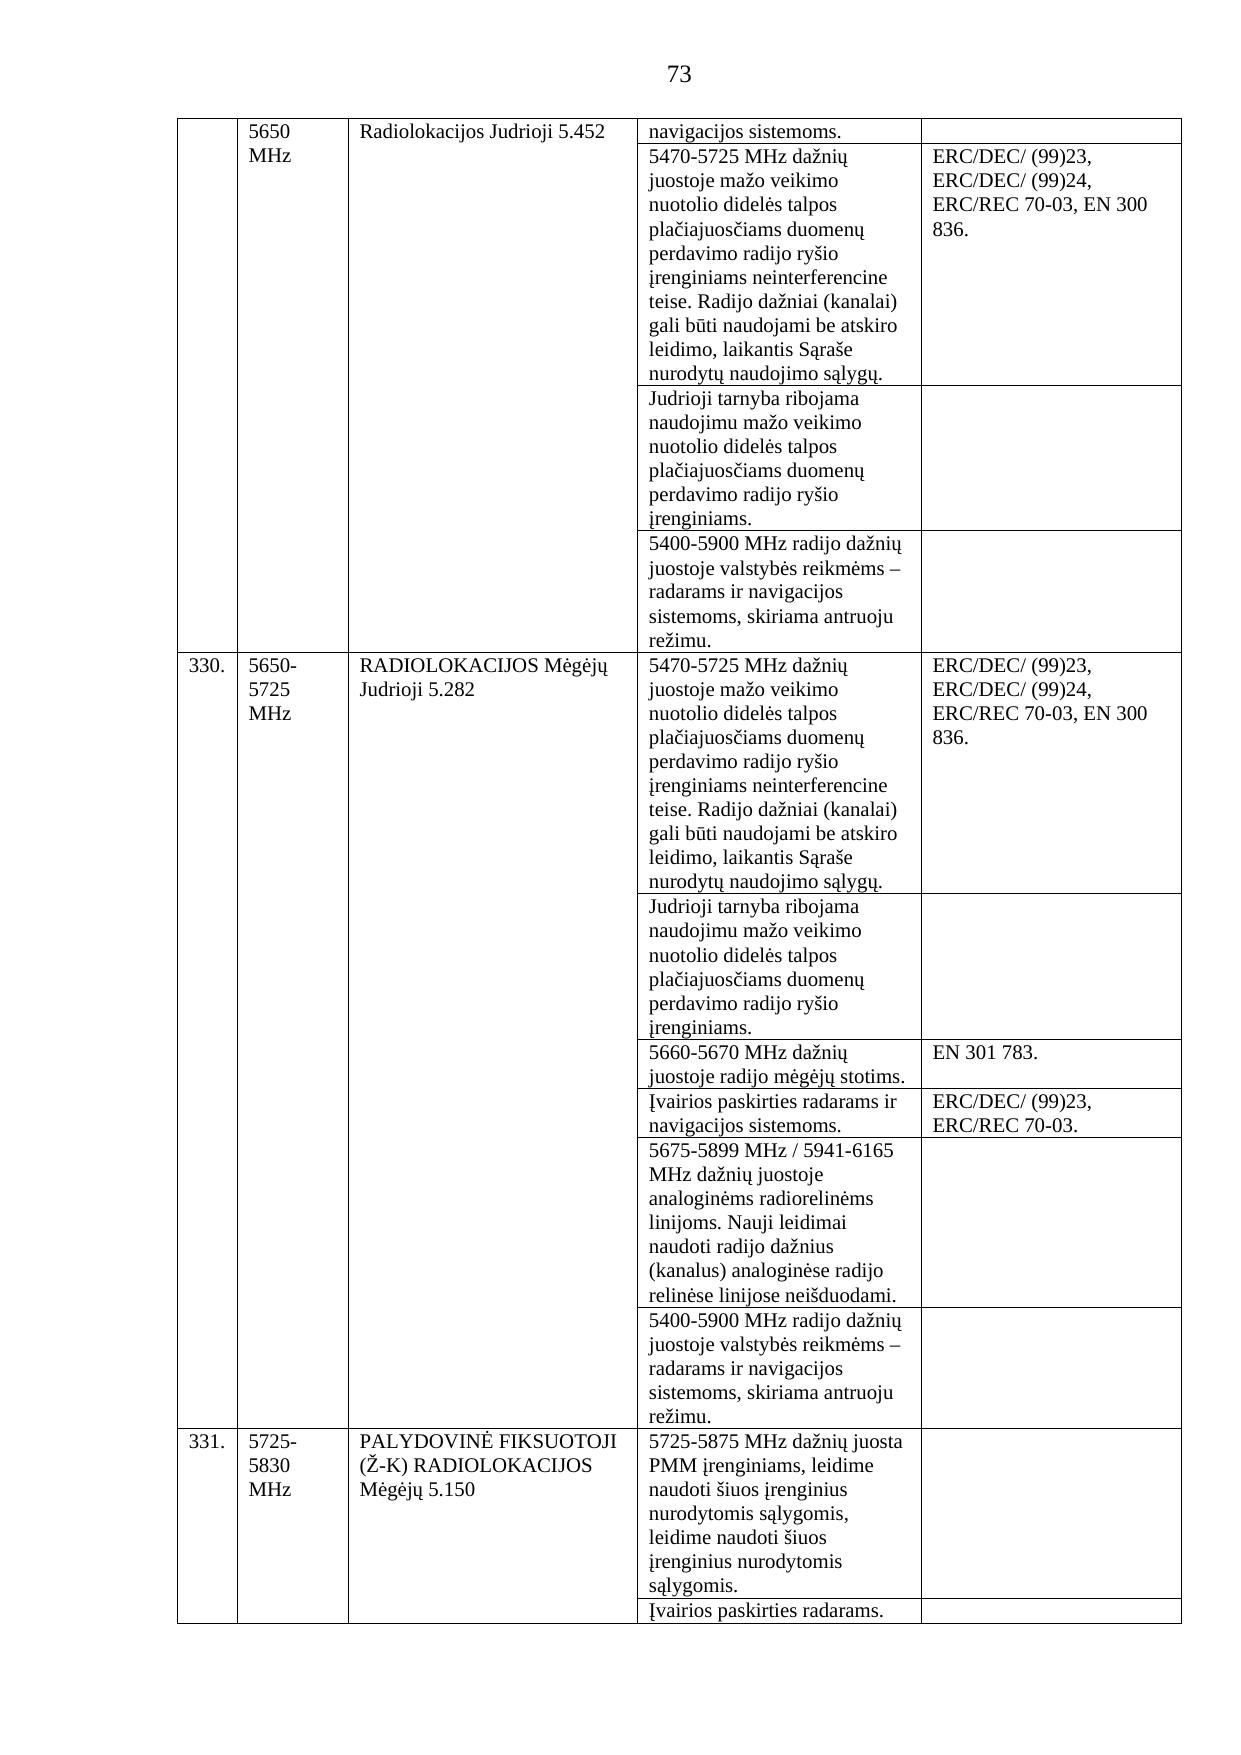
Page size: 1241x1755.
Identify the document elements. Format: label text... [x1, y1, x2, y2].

table_cell [922, 1308, 1181, 1428]
table_cell Judrioji tarnyba ribojama naudojimu mažo veikimo nuotolio didelės talpos plačiajuosčiams duomenų perdavimo radijo ryšio įrenginiams. [638, 894, 921, 1039]
table_cell 330. [178, 653, 237, 1428]
table_cell [922, 1429, 1181, 1597]
table_cell 5675-5899 MHz / 5941-6165 MHz dažnių juostoje analoginėms radiorelinėms linijoms. Nauji leidimai naudoti radijo dažnius (kanalus) analoginėse radijo relinėse linijose neišduodami. [638, 1138, 921, 1307]
table_cell [922, 1138, 1181, 1307]
table_cell 5470-5725 MHz dažnių juostoje mažo veikimo nuotolio didelės talpos plačiajuosčiams duomenų perdavimo radijo ryšio įrenginiams neinterferencine teise. Radijo dažniai (kanalai) gali būti naudojami be atskiro leidimo, laikantis Sąraše nurodytų naudojimo sąlygų. [638, 653, 921, 893]
table_cell Radiolokacijos Judrioji 5.452 [349, 119, 637, 652]
table_cell [178, 119, 237, 652]
table_cell PALYDOVINĖ FIKSUOTOJI (Ž-K) RADIOLOKACIJOS Mėgėjų 5.150 [349, 1429, 637, 1622]
table_cell navigacijos sistemoms. [638, 119, 921, 143]
table_cell ERC/DEC/ (99)23, ERC/DEC/ (99)24, ERC/REC 70-03, EN 300 836. [922, 144, 1181, 385]
table_cell EN 301 783. [922, 1040, 1181, 1088]
table_cell 331. [178, 1429, 237, 1622]
table_cell [922, 531, 1181, 652]
table_cell 5400-5900 MHz radijo dažnių juostoje valstybės reikmėms – radarams ir navigacijos sistemoms, skiriama antruoju režimu. [638, 531, 921, 652]
table_cell ERC/DEC/ (99)23, ERC/DEC/ (99)24, ERC/REC 70-03, EN 300 836. [922, 653, 1181, 893]
table_cell RADIOLOKACIJOS Mėgėjų Judrioji 5.282 [349, 653, 637, 1428]
table_cell [922, 119, 1181, 143]
table_cell 5400-5900 MHz radijo dažnių juostoje valstybės reikmėms – radarams ir navigacijos sistemoms, skiriama antruoju režimu. [638, 1308, 921, 1428]
table_cell 5470-5725 MHz dažnių juostoje mažo veikimo nuotolio didelės talpos plačiajuosčiams duomenų perdavimo radijo ryšio įrenginiams neinterferencine teise. Radijo dažniai (kanalai) gali būti naudojami be atskiro leidimo, laikantis Sąraše nurodytų naudojimo sąlygų. [638, 144, 921, 385]
table_cell [922, 386, 1181, 530]
table_cell 5660-5670 MHz dažnių juostoje radijo mėgėjų stotims. [638, 1040, 921, 1088]
table_cell ERC/DEC/ (99)23, ERC/REC 70-03. [922, 1089, 1181, 1137]
table_cell Įvairios paskirties radarams ir navigacijos sistemoms. [638, 1089, 921, 1137]
table_cell 5725-5875 MHz dažnių juosta PMM įrenginiams, leidime naudoti šiuos įrenginius nurodytomis sąlygomis, leidime naudoti šiuos įrenginius nurodytomis sąlygomis. [638, 1429, 921, 1597]
table_cell Įvairios paskirties radarams. [638, 1599, 921, 1622]
table_cell 5725-5830 MHz [238, 1429, 348, 1622]
table_cell Judrioji tarnyba ribojama naudojimu mažo veikimo nuotolio didelės talpos plačiajuosčiams duomenų perdavimo radijo ryšio įrenginiams. [638, 386, 921, 530]
table_cell [922, 894, 1181, 1039]
table_cell 5650 MHz [238, 119, 348, 652]
table_cell [922, 1599, 1181, 1622]
table_cell 5650-5725 MHz [238, 653, 348, 1428]
